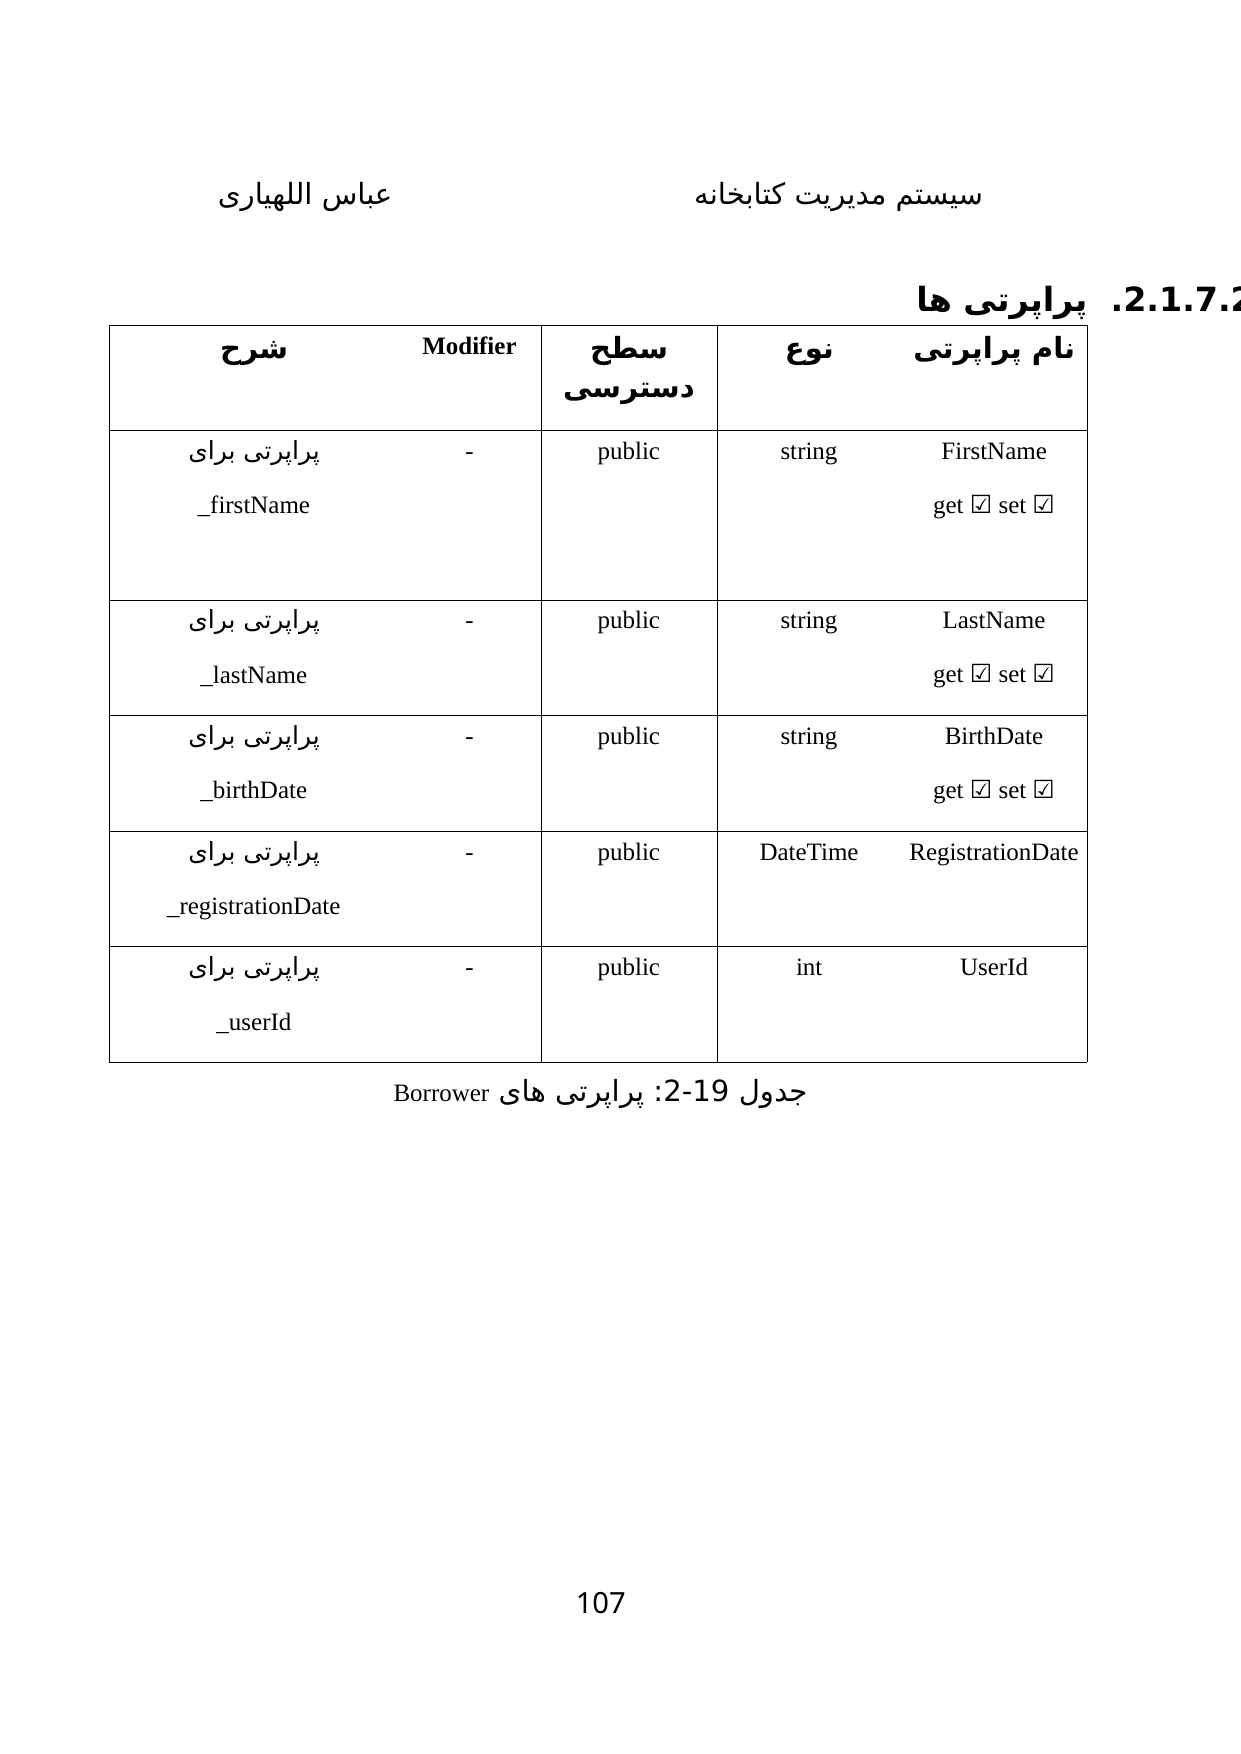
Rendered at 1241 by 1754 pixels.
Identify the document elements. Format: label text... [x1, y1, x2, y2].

table_header نوع [718, 326, 901, 430]
table_cell int [718, 947, 901, 1062]
table_cell پراپرتی برای _firstName [110, 431, 398, 600]
table_header نام پراپرتی [901, 326, 1087, 430]
subtitle پراپرتی ها [114, 281, 1087, 319]
table_cell - [398, 431, 541, 600]
table_cell public [542, 431, 717, 600]
table_cell پراپرتی برای _registrationDate [110, 832, 398, 946]
table_cell FirstName get ☑ set ☑ [901, 431, 1087, 600]
table_cell - [398, 601, 541, 715]
table_header سطح دسترسی [542, 326, 717, 430]
table_cell پراپرتی برای _userId [110, 947, 398, 1062]
table_header شرح [110, 326, 398, 430]
text جدول 2-19: پراپرتی های Borrower [114, 1074, 1087, 1108]
table_cell پراپرتی برای _lastName [110, 601, 398, 715]
table_cell RegistrationDate [901, 832, 1087, 946]
table_cell BirthDate get ☑ set ☑ [901, 716, 1087, 831]
table_header Modifier [398, 326, 541, 430]
table_cell LastName get ☑ set ☑ [901, 601, 1087, 715]
table_cell UserId [901, 947, 1087, 1062]
table_cell public [542, 832, 717, 946]
table_cell public [542, 601, 717, 715]
table_cell - [398, 716, 541, 831]
table_cell - [398, 947, 541, 1062]
table_cell string [718, 431, 901, 600]
table_cell public [542, 716, 717, 831]
table_cell DateTime [718, 832, 901, 946]
table_cell public [542, 947, 717, 1062]
table_cell string [718, 601, 901, 715]
table_cell string [718, 716, 901, 831]
table_cell پراپرتی برای _birthDate [110, 716, 398, 831]
table_cell - [398, 832, 541, 946]
